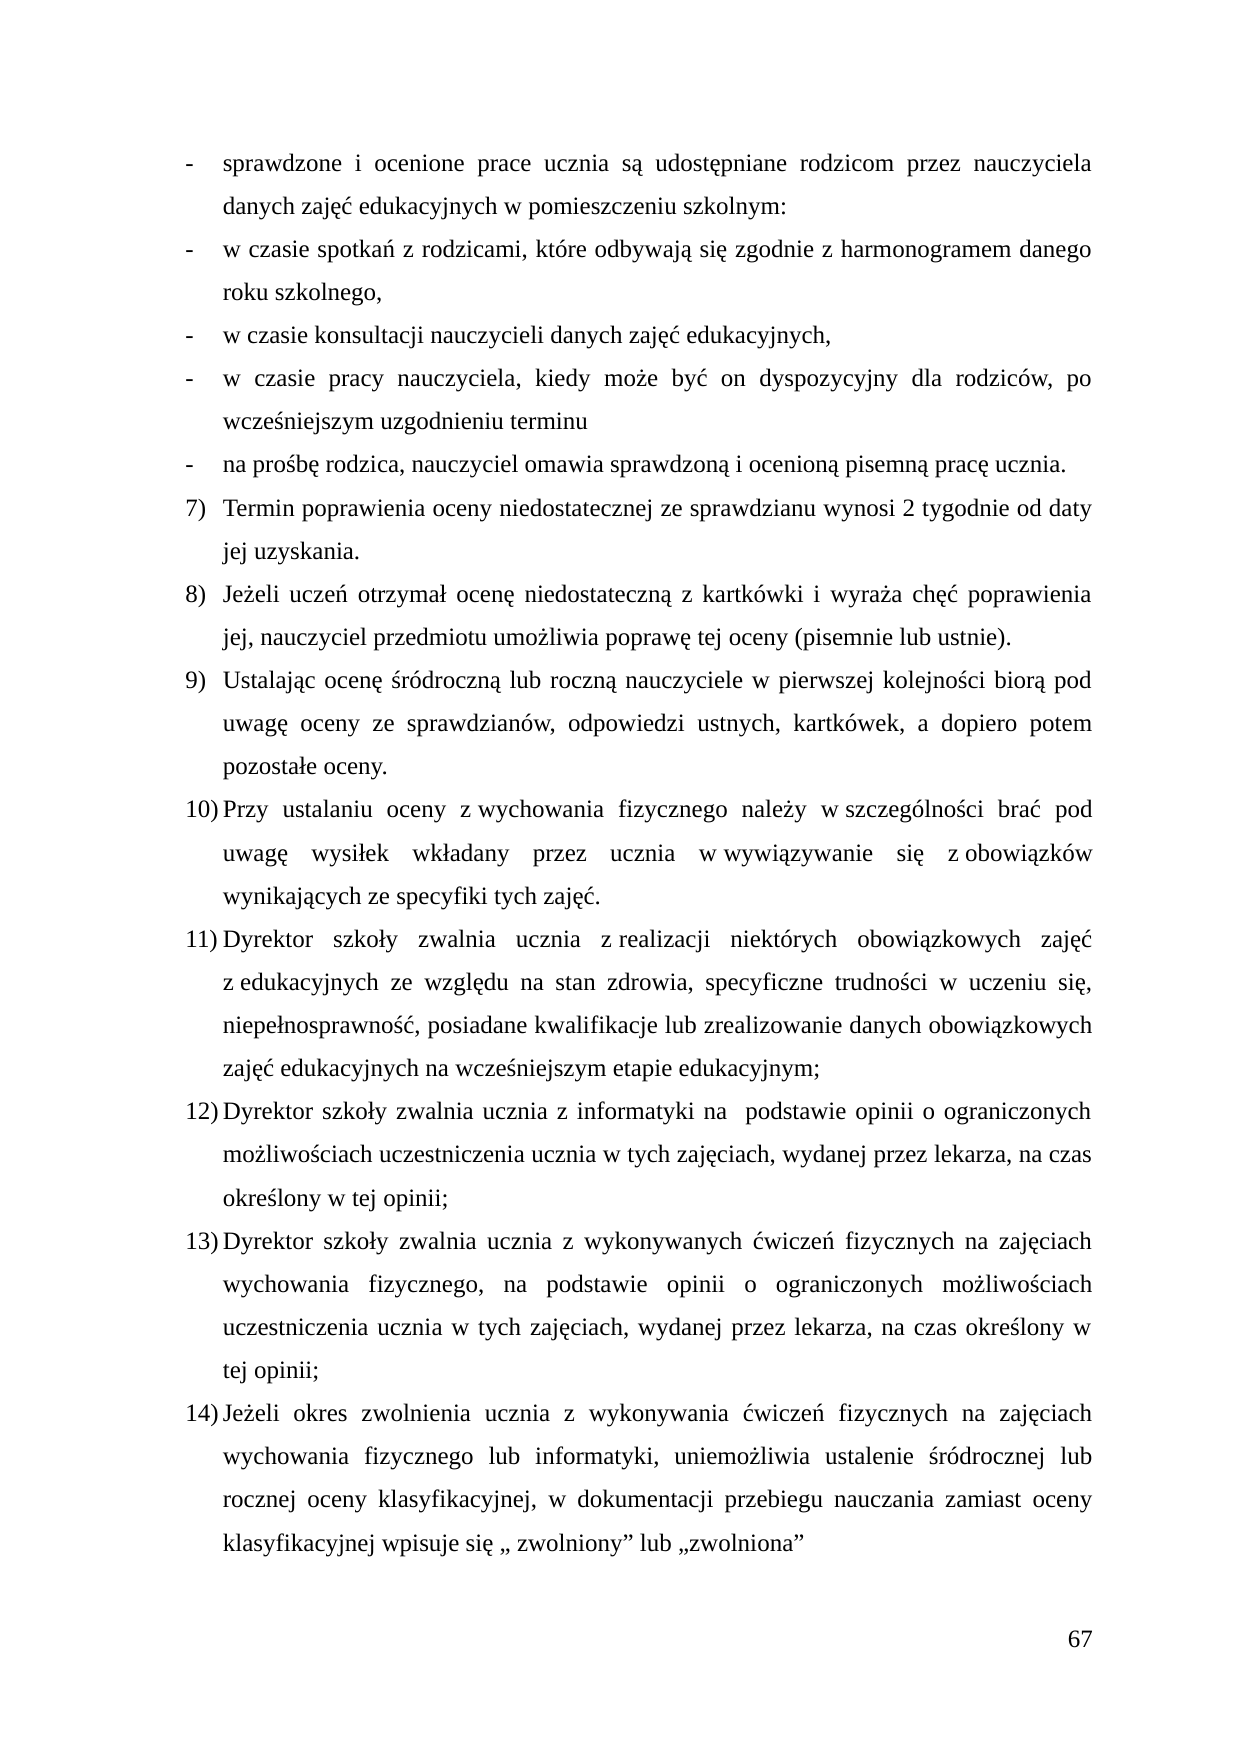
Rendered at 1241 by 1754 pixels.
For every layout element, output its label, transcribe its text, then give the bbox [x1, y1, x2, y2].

list w czasie pracy nauczyciela, kiedy może być on dyspozycyjny dla rodziców, po wcześniejszym uzgodnieniu terminu [185, 363, 1093, 435]
list w czasie spotkań z rodzicami, które odbywają się zgodnie z harmonogramem danego roku szkolnego, [185, 234, 1093, 306]
list Dyrektor szkoły zwalnia ucznia z informatyki na podstawie opinii o ograniczonych możliwościach uczestniczenia ucznia w tych zajęciach, wydanej przez lekarza, na czas określony w tej opinii; [185, 1096, 1093, 1211]
list Jeżeli uczeń otrzymał ocenę niedostateczną z kartkówki i wyraża chęć poprawienia jej, nauczyciel przedmiotu umożliwia poprawę tej oceny (pisemnie lub ustnie). [185, 579, 1093, 651]
list Ustalając ocenę śródroczną lub roczną nauczyciele w pierwszej kolejności biorą pod uwagę oceny ze sprawdzianów, odpowiedzi ustnych, kartkówek, a dopiero potem pozostałe oceny. [185, 665, 1093, 780]
list w czasie konsultacji nauczycieli danych zajęć edukacyjnych, [185, 320, 1093, 349]
list Dyrektor szkoły zwalnia ucznia z realizacji niektórych obowiązkowych zajęć z edukacyjnych ze względu na stan zdrowia, specyficzne trudności w uczeniu się, niepełnosprawność, posiadane kwalifikacje lub zrealizowanie danych obowiązkowych zajęć edukacyjnych na wcześniejszym etapie edukacyjnym; [185, 924, 1093, 1082]
list Przy ustalaniu oceny z wychowania fizycznego należy w szczególności brać pod uwagę wysiłek wkładany przez ucznia w wywiązywanie się z obowiązków wynikających ze specyfiki tych zajęć. [185, 794, 1093, 909]
list sprawdzone i ocenione prace ucznia są udostępniane rodzicom przez nauczyciela danych zajęć edukacyjnych w pomieszczeniu szkolnym: [185, 148, 1093, 219]
list Dyrektor szkoły zwalnia ucznia z wykonywanych ćwiczeń fizycznych na zajęciach wychowania fizycznego, na podstawie opinii o ograniczonych możliwościach uczestniczenia ucznia w tych zajęciach, wydanej przez lekarza, na czas określony w tej opinii; [185, 1226, 1093, 1384]
list Termin poprawienia oceny niedostatecznej ze sprawdzianu wynosi 2 tygodnie od daty jej uzyskania. [185, 493, 1093, 564]
list na prośbę rodzica, nauczyciel omawia sprawdzoną i ocenioną pisemną pracę ucznia. [185, 449, 1093, 478]
list Jeżeli okres zwolnienia ucznia z wykonywania ćwiczeń fizycznych na zajęciach wychowania fizycznego lub informatyki, uniemożliwia ustalenie śródrocznej lub rocznej oceny klasyfikacyjnej, w dokumentacji przebiegu nauczania zamiast oceny klasyfikacyjnej wpisuje się „ zwolniony” lub „zwolniona” [185, 1398, 1093, 1556]
